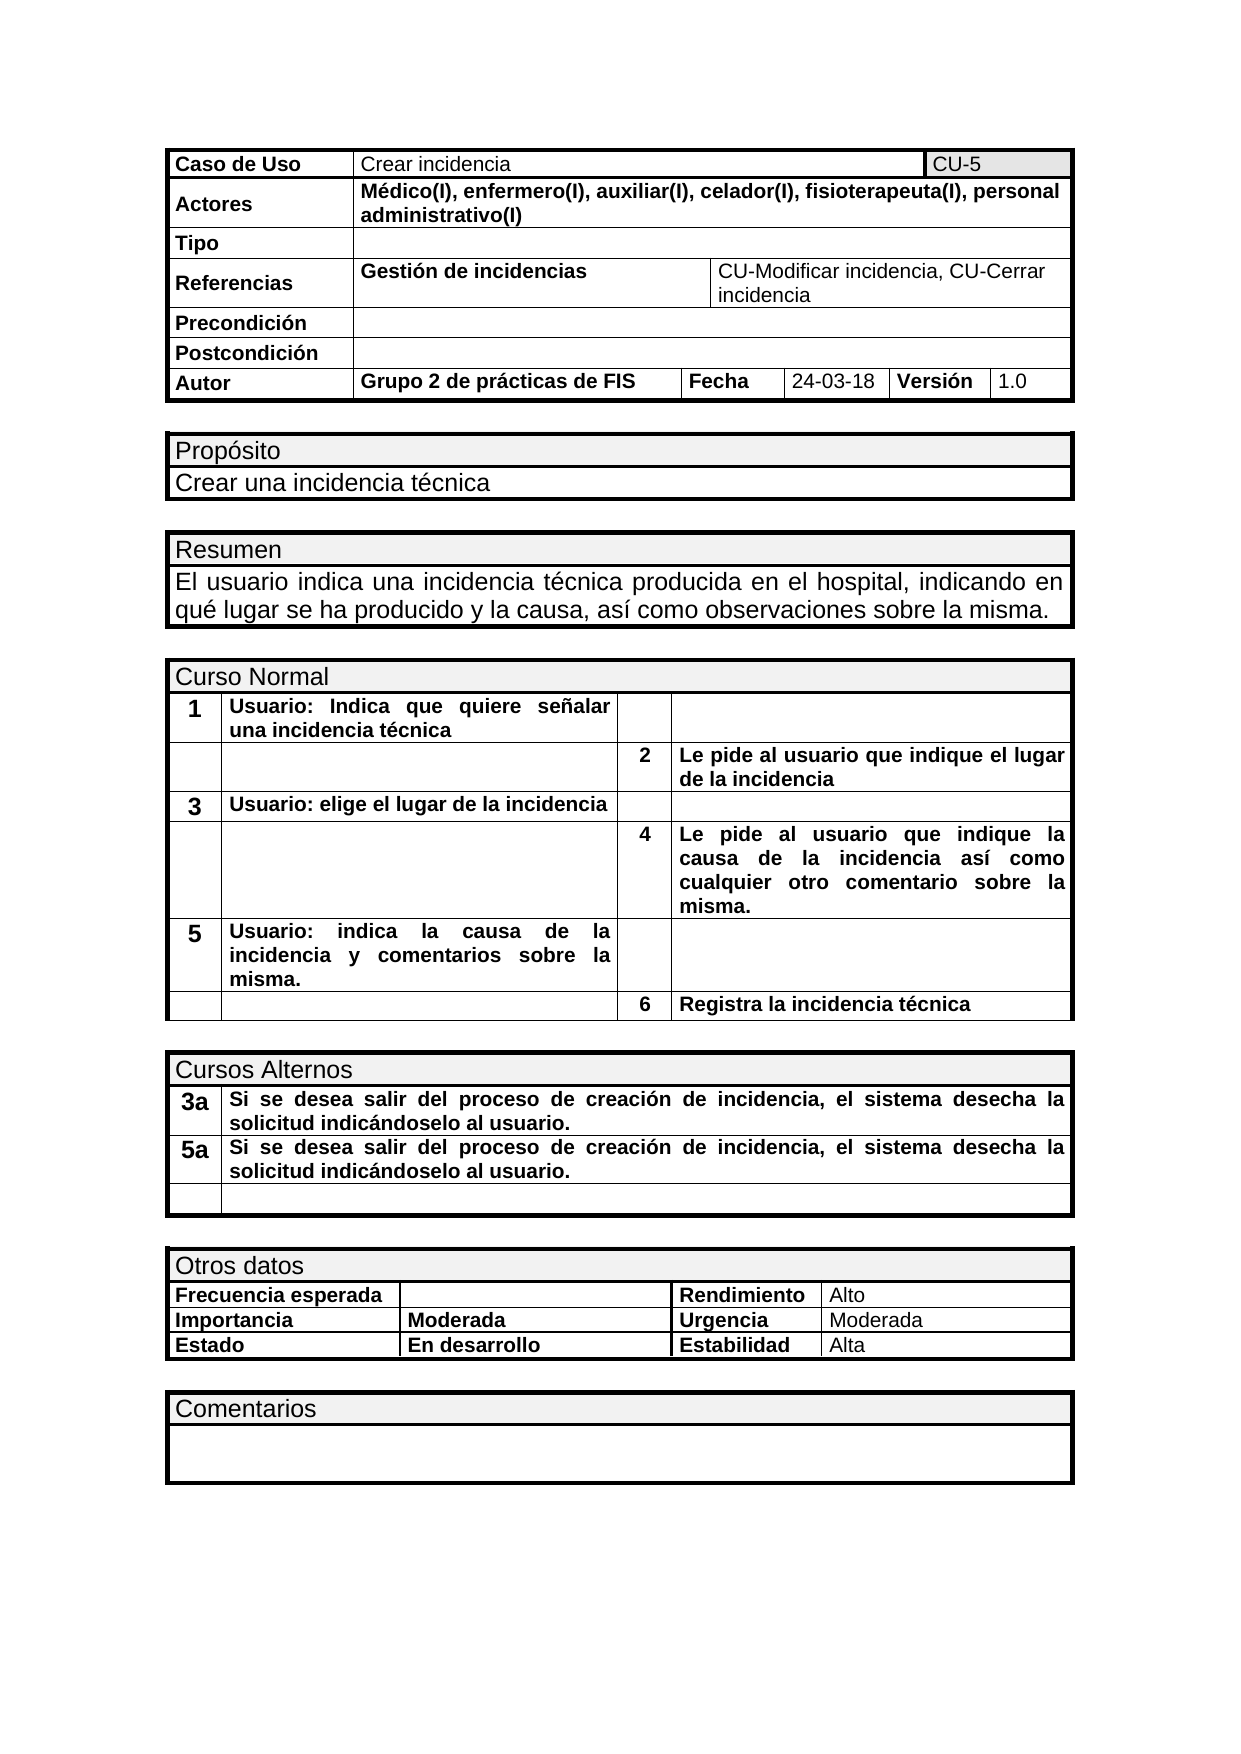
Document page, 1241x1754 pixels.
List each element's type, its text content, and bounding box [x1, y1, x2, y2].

table_cell Le pide al usuario que indique la causa de la incidencia así como cualquier otro comentario sobre la misma. [672, 822, 1070, 918]
table_cell [354, 228, 1070, 258]
table_cell 5 [170, 919, 221, 991]
table_cell Estado [170, 1333, 399, 1356]
table_cell [222, 822, 617, 918]
table_header Otros datos [170, 1251, 1070, 1280]
table_cell [354, 338, 1070, 367]
table_cell Autor [170, 369, 353, 398]
table_cell Moderada [822, 1308, 1070, 1331]
table_cell Tipo [170, 228, 353, 258]
table_cell Crear una incidencia técnica [170, 468, 1070, 497]
table_cell [222, 743, 617, 791]
table_cell [170, 743, 221, 791]
table_cell Usuario: elige el lugar de la incidencia [222, 792, 617, 821]
table_cell Estabilidad [673, 1333, 821, 1356]
table_cell Importancia [170, 1308, 399, 1331]
table_cell Precondición [170, 308, 353, 337]
table_cell Médico(I), enfermero(I), auxiliar(I), celador(I), fisioterapeuta(I), personal administrativo(I) [354, 179, 1070, 227]
table_cell 6 [618, 992, 671, 1020]
table_header Propósito [170, 436, 1070, 465]
table_cell [672, 919, 1070, 991]
table_cell 24-03-18 [785, 369, 889, 398]
table_cell En desarrollo [401, 1333, 670, 1356]
table_header Resumen [170, 535, 1070, 563]
table_cell Grupo 2 de prácticas de FIS [354, 369, 681, 398]
table_cell 5a [170, 1136, 221, 1183]
table_header Crear incidencia [354, 152, 923, 176]
table_cell [672, 694, 1070, 742]
table_cell Versión [890, 369, 990, 398]
table_cell 4 [618, 822, 671, 918]
table_cell [170, 1426, 1070, 1481]
table_cell Referencias [170, 259, 353, 307]
table_cell 2 [618, 743, 671, 791]
table_header Comentarios [170, 1395, 1070, 1423]
table_cell [170, 822, 221, 918]
table_cell Moderada [401, 1308, 670, 1331]
table_header Curso Normal [170, 662, 1070, 691]
table_cell Usuario: Indica que quiere señalar una incidencia técnica [222, 694, 617, 742]
table_cell [354, 308, 1070, 337]
table_cell [618, 694, 671, 742]
table_cell Usuario: indica la causa de la incidencia y comentarios sobre la misma. [222, 919, 617, 991]
table_cell Le pide al usuario que indique el lugar de la incidencia [672, 743, 1070, 791]
table_cell 3a [170, 1087, 221, 1135]
table_cell Frecuencia esperada [170, 1283, 399, 1307]
table_cell [618, 919, 671, 991]
table_cell 3 [170, 792, 221, 821]
table_cell [170, 992, 221, 1020]
table_cell Urgencia [673, 1308, 821, 1331]
table_cell Postcondición [170, 338, 353, 367]
table_cell [222, 1184, 1070, 1213]
table_cell Rendimiento [673, 1283, 821, 1307]
table_cell Si se desea salir del proceso de creación de incidencia, el sistema desecha la solicitud indicándoselo al usuario. [222, 1136, 1070, 1183]
table_cell 1.0 [991, 369, 1070, 398]
table_header Cursos Alternos [170, 1055, 1070, 1084]
table_cell Registra la incidencia técnica [672, 992, 1070, 1020]
table_cell El usuario indica una incidencia técnica producida en el hospital, indicando en qué lugar se ha producido y la causa, así como observaciones sobre la misma. [170, 567, 1070, 624]
table_cell [672, 792, 1070, 821]
table_cell Si se desea salir del proceso de creación de incidencia, el sistema desecha la solicitud indicándoselo al usuario. [222, 1087, 1070, 1135]
table_cell CU-Modificar incidencia, CU-Cerrar incidencia [711, 259, 1070, 307]
table_cell Fecha [682, 369, 784, 398]
table_header Caso de Uso [170, 152, 353, 176]
table_cell [170, 1184, 221, 1213]
table_header CU-5 [927, 152, 1070, 176]
table_cell Gestión de incidencias [354, 259, 710, 307]
table_cell 1 [170, 694, 221, 742]
table_cell Alta [822, 1333, 1070, 1356]
table_cell [618, 792, 671, 821]
table_cell [222, 992, 617, 1020]
table_cell Actores [170, 179, 353, 227]
table_cell [401, 1283, 670, 1307]
table_cell Alto [822, 1283, 1070, 1307]
